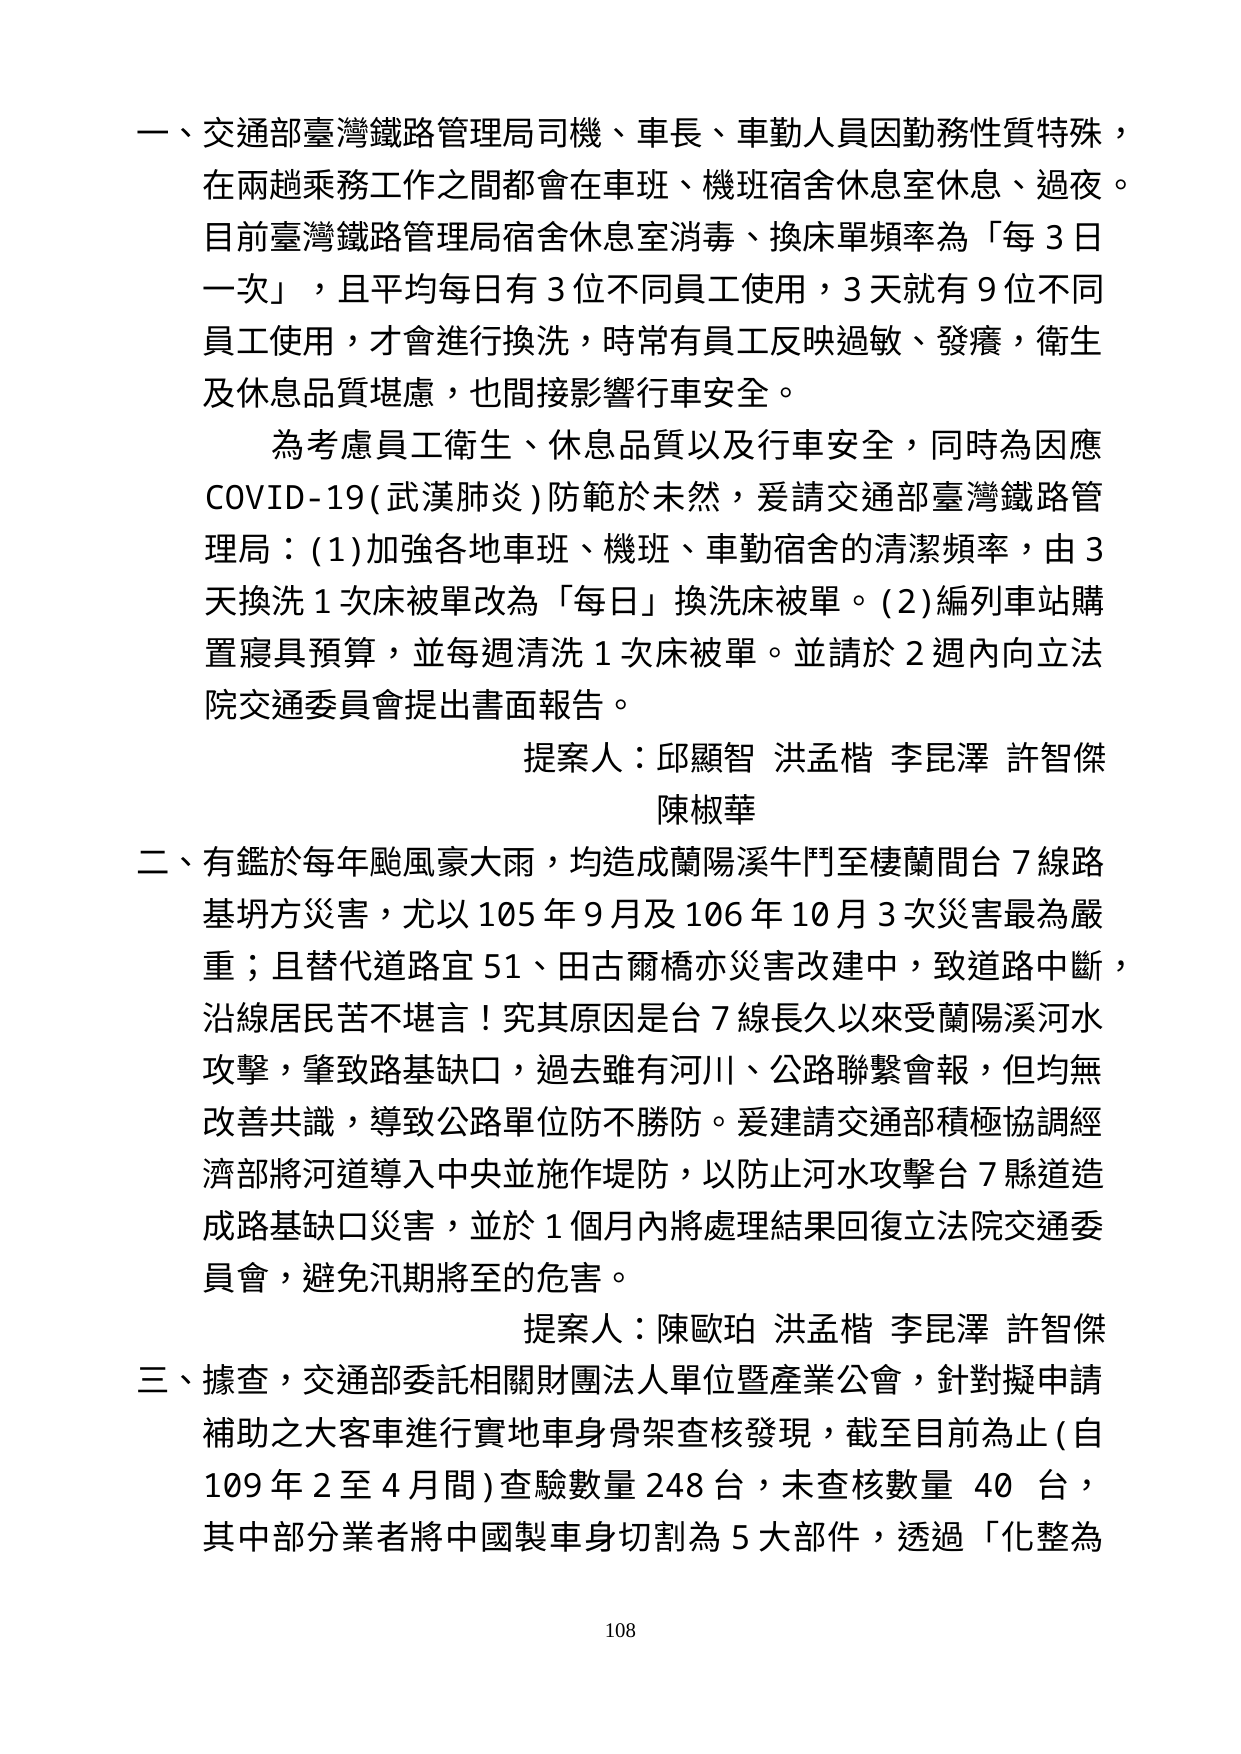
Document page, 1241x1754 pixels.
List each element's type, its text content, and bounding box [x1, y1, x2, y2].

text 三、據查，交通部委託相關財團法人單位暨產業公會，針對擬申請補助之大客車進行實地車身骨架查核發現，截至目前為止(自109年2至4月間)查驗數量248台，未查核數量 40 台，其中部分業者將中國製車身切割為5大部件，透過「化整為 [136, 1351, 1104, 1559]
text 一、交通部臺灣鐵路管理局司機、車長、車勤人員因勤務性質特殊，在兩趟乘務工作之間都會在車班、機班宿舍休息室休息、過夜。目前臺灣鐵路管理局宿舍休息室消毒、換床單頻率為「每3日一次」，且平均每日有3位不同員工使用，3天就有9位不同員工使用，才會進行換洗，時常有員工反映過敏、發癢，衛生及休息品質堪慮，也間接影響行車安全。 [136, 103, 1104, 416]
text 二、有鑑於每年颱風豪大雨，均造成蘭陽溪牛鬥至棲蘭間台7線路基坍方災害，尤以105年9月及106年10月3次災害最為嚴重；且替代道路宜51、田古爾橋亦災害改建中，致道路中斷，沿線居民苦不堪言！究其原因是台7線長久以來受蘭陽溪河水攻擊，肇致路基缺口，過去雖有河川、公路聯繫會報，但均無改善共識，導致公路單位防不勝防。爰建請交通部積極協調經濟部將河道導入中央並施作堤防，以防止河水攻擊台7縣道造成路基缺口災害，並於1個月內將處理結果回復立法院交通委員會，避免汛期將至的危害。 [136, 832, 1104, 1301]
text 提案人：邱顯智 洪孟楷 李昆澤 許智傑 陳椒華 [523, 728, 1117, 832]
text 提案人：陳歐珀 洪孟楷 李昆澤 許智傑 [523, 1301, 1117, 1351]
text 為考慮員工衛生、休息品質以及行車安全，同時為因應COVID-19(武漢肺炎)防範於未然，爰請交通部臺灣鐵路管理局：(1)加強各地車班、機班、車勤宿舍的清潔頻率，由3天換洗1次床被單改為「每日」換洗床被單。(2)編列車站購置寢具預算，並每週清洗1次床被單。並請於2週內向立法院交通委員會提出書面報告。 [204, 416, 1104, 728]
